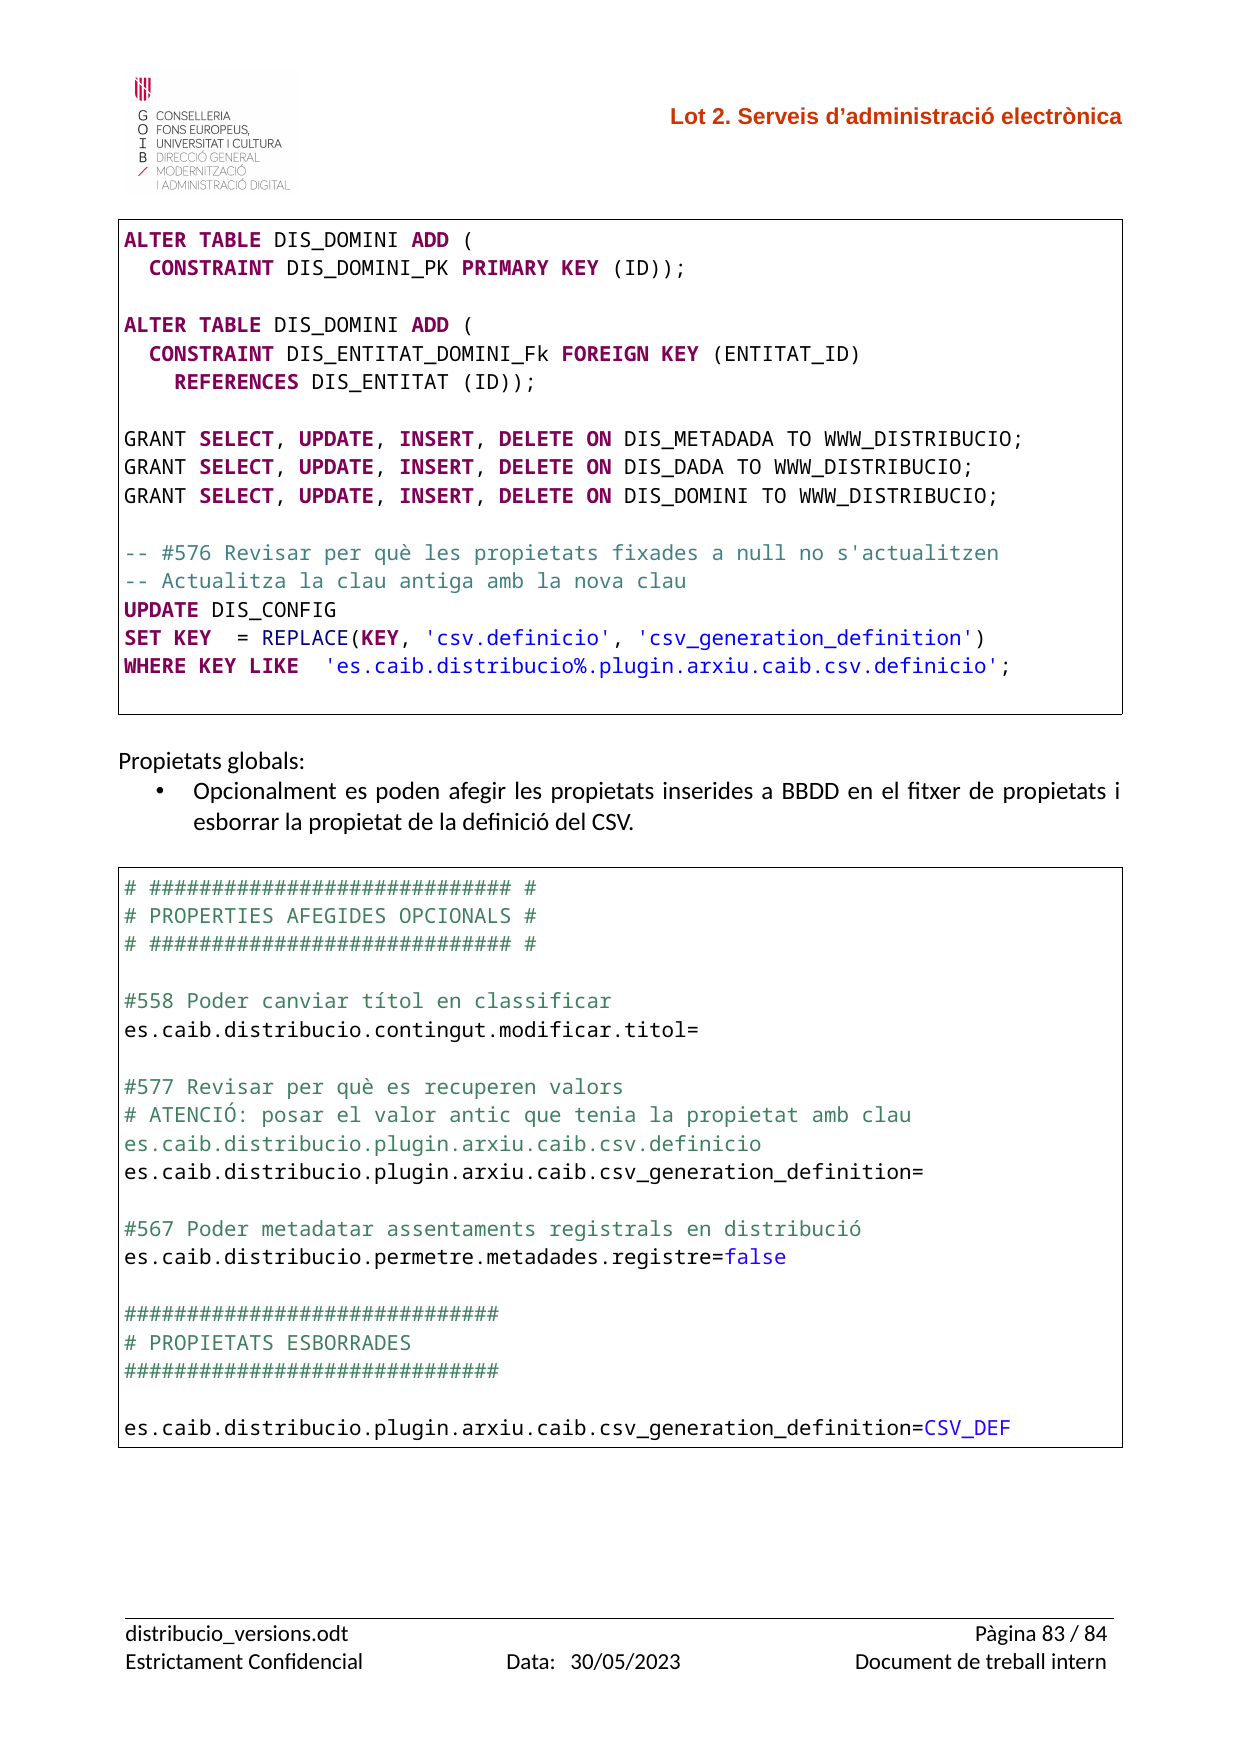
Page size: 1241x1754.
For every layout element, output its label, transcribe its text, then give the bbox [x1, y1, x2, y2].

text Propietats globals: [118, 745, 1122, 775]
list Opcionalment es poden afegir les propietats inserides a BBDD en el fitxer de propietats i esborrar la propietat de la definició del CSV. [156, 775, 1122, 836]
table_header # ############################# # # PROPERTIES AFEGIDES OPCIONALS # # ############################# # #558 Poder canviar títol en classificar es.caib.distribucio.contingut.modificar.titol= #577 Revisar per què es recuperen valors # ATENCIÓ: posar el valor antic que tenia la propietat amb clau es.caib.distribucio.plugin.arxiu.caib.csv.definicio es.caib.distribucio.plugin.arxiu.caib.csv_generation_definition= #567 Poder metadatar assentaments registrals en distribució es.caib.distribucio.permetre.metadades.registre=false ############################## # PROPIETATS ESBORRADES ############################## es.caib.distribucio.plugin.arxiu.caib.csv_generation_definition=CSV_DEF [119, 868, 1122, 1447]
picture [126, 70, 299, 197]
table_header ALTER TABLE DIS_DOMINI ADD ( CONSTRAINT DIS_DOMINI_PK PRIMARY KEY (ID)); ALTER TABLE DIS_DOMINI ADD ( CONSTRAINT DIS_ENTITAT_DOMINI_Fk FOREIGN KEY (ENTITAT_ID) REFERENCES DIS_ENTITAT (ID)); GRANT SELECT, UPDATE, INSERT, DELETE ON DIS_METADADA TO WWW_DISTRIBUCIO; GRANT SELECT, UPDATE, INSERT, DELETE ON DIS_DADA TO WWW_DISTRIBUCIO; GRANT SELECT, UPDATE, INSERT, DELETE ON DIS_DOMINI TO WWW_DISTRIBUCIO; -- #576 Revisar per què les propietats fixades a null no s'actualitzen -- Actualitza la clau antiga amb la nova clau UPDATE DIS_CONFIG SET KEY = REPLACE(KEY, 'csv.definicio', 'csv_generation_definition') WHERE KEY LIKE 'es.caib.distribucio%.plugin.arxiu.caib.csv.definicio'; [119, 220, 1122, 714]
